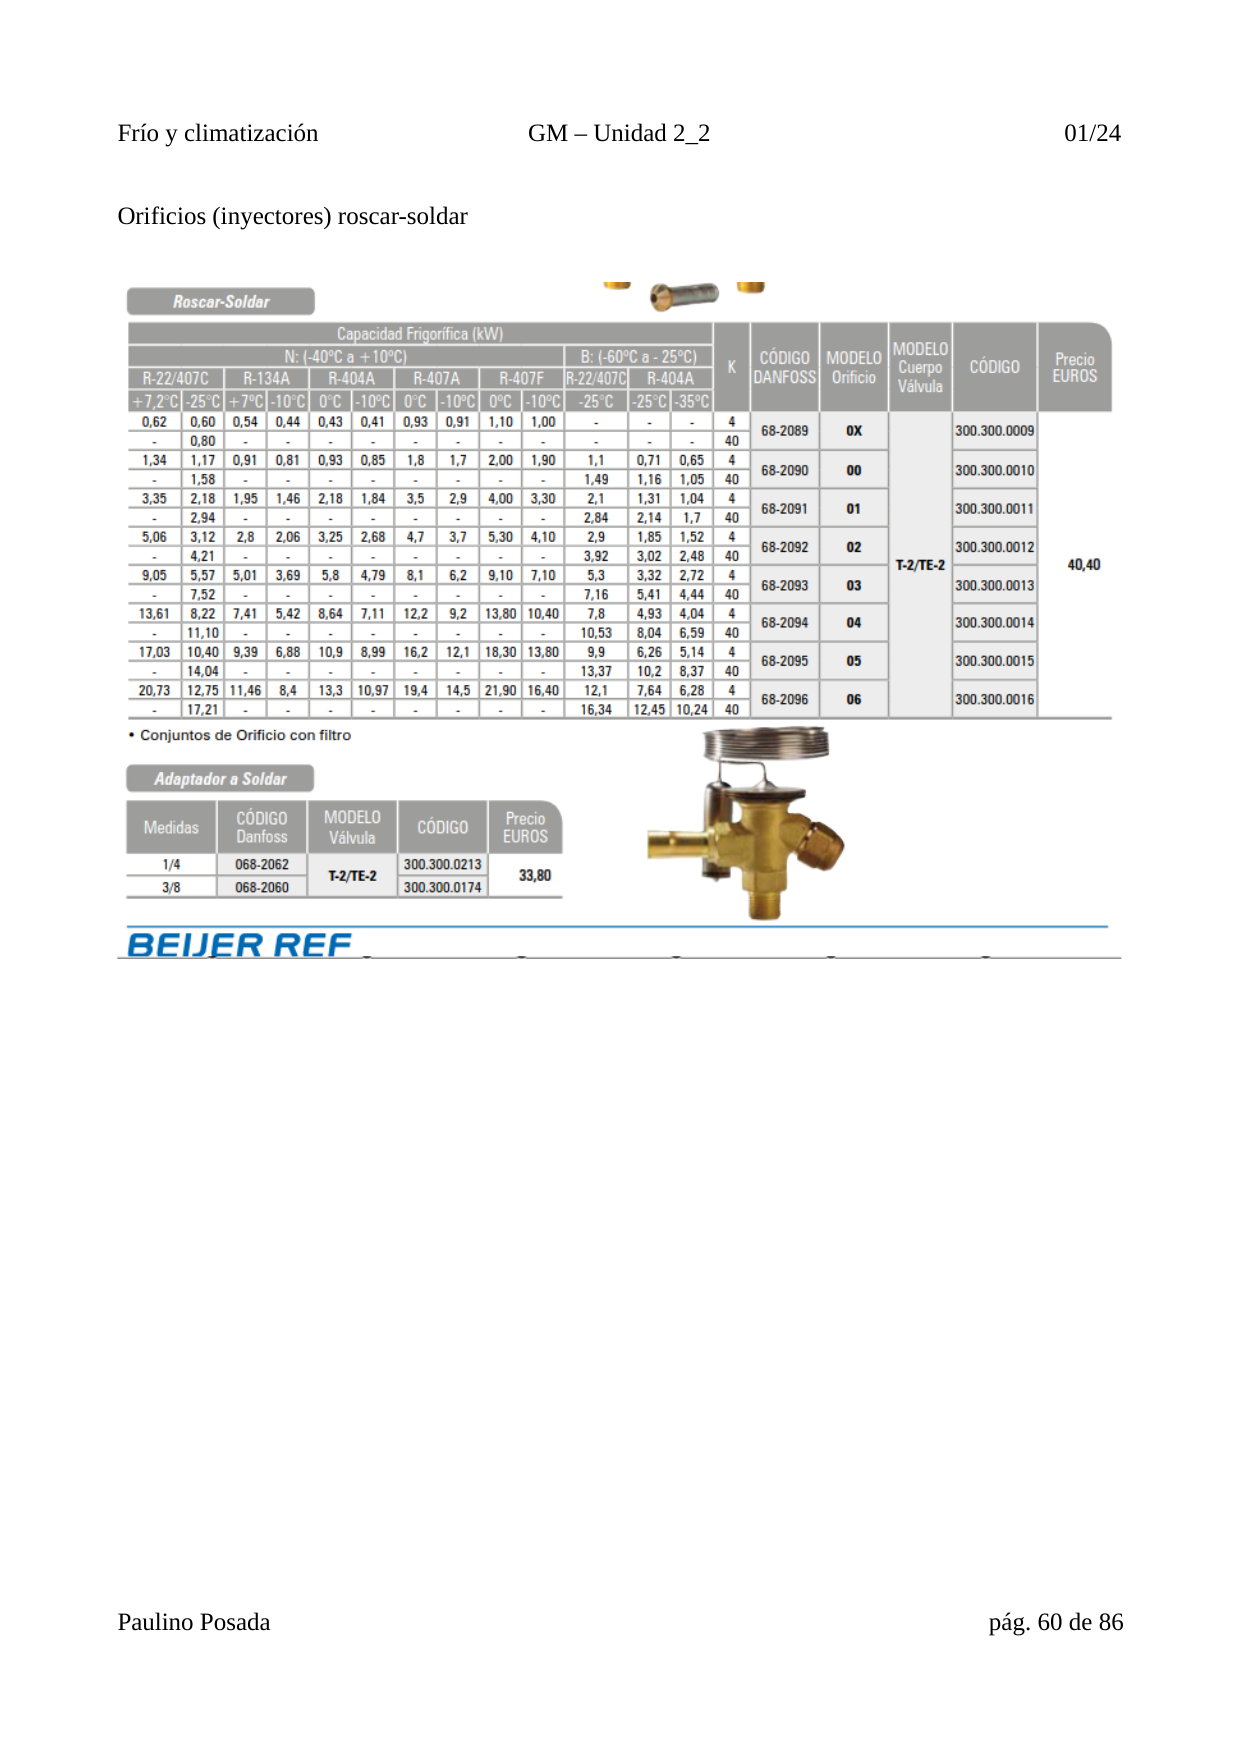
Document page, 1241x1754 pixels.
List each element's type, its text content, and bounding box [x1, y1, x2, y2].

text Orificios (inyectores) roscar-soldar [117, 201, 1123, 230]
picture [117, 282, 1122, 959]
